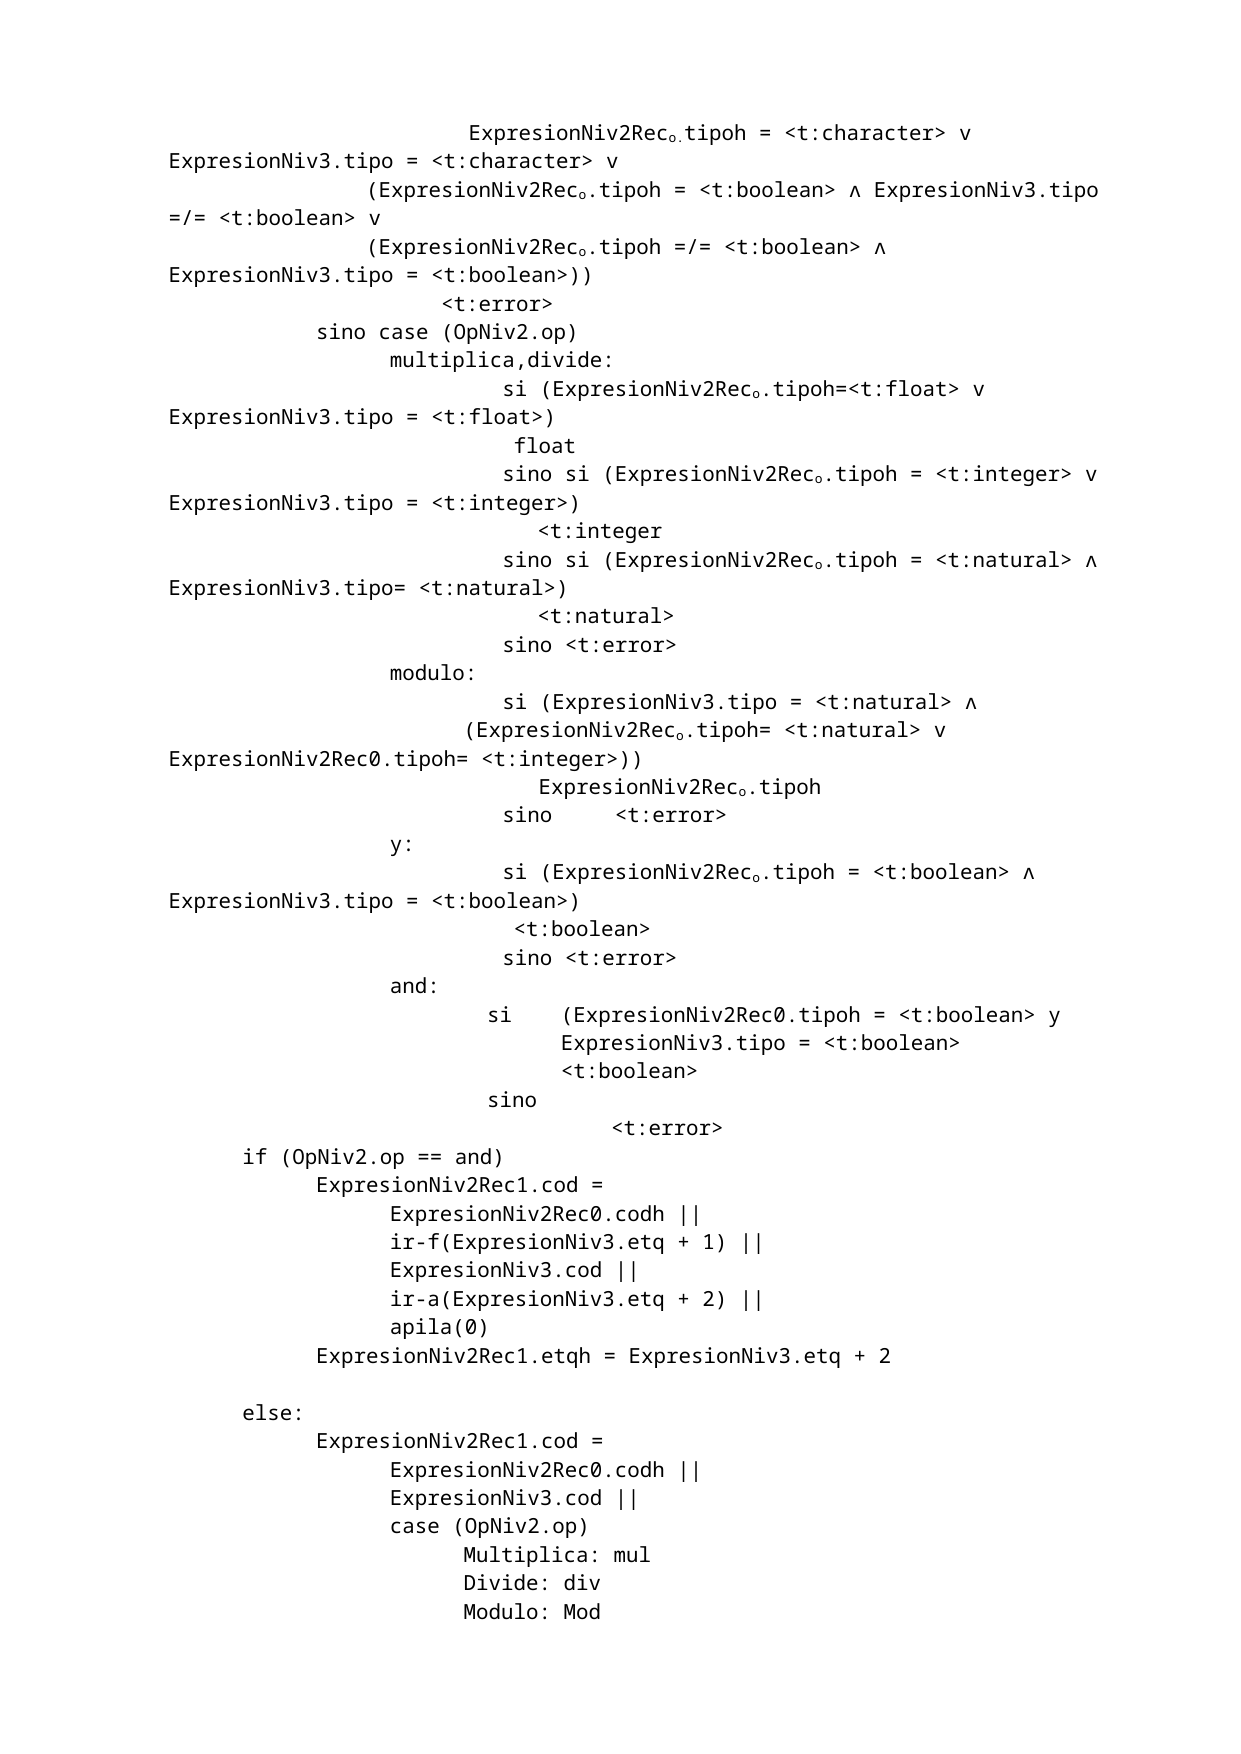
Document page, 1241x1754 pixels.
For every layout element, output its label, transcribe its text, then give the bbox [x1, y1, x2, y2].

text Divide: div [168, 1568, 1122, 1597]
text case (OpNiv2.op) [168, 1512, 1122, 1540]
text si (ExpresionNiv3.tipo = <t:natural> ᴧ [168, 687, 1122, 715]
text sino si (ExpresionNiv2Reco.tipoh = <t:integer> v ExpresionNiv3.tipo = <t:integer>) [168, 459, 1122, 516]
text si (ExpresionNiv2Reco.tipoh = <t:boolean> ᴧ ExpresionNiv3.tipo = <t:boolean>) [168, 857, 1122, 914]
text <t:natural> [168, 602, 1122, 630]
text ExpresionNiv2Rec1.cod = [168, 1170, 1122, 1199]
text modulo: [168, 658, 1122, 687]
text (ExpresionNiv2Reco.tipoh =/= <t:boolean> ᴧ ExpresionNiv3.tipo = <t:boolean>)) [168, 232, 1122, 289]
text <t:boolean> [118, 1057, 1122, 1085]
text Modulo: Mod [168, 1597, 1122, 1625]
text si (ExpresionNiv2Reco.tipoh=<t:float> v ExpresionNiv3.tipo = <t:float>) [168, 374, 1122, 431]
text ExpresionNiv2Rec1.cod = [168, 1426, 1122, 1455]
text else: [168, 1398, 1122, 1426]
text sino case (OpNiv2.op) [168, 317, 1122, 346]
text (ExpresionNiv2Reco.tipoh= <t:natural> v ExpresionNiv2Rec0.tipoh= <t:integer>)) [168, 715, 1122, 772]
text sino <t:error> [168, 943, 1122, 971]
text si (ExpresionNiv2Rec0.tipoh = <t:boolean> y [118, 1000, 1122, 1028]
text multiplica,divide: [168, 346, 1122, 374]
text Multiplica: mul [168, 1540, 1122, 1568]
text ExpresionNiv3.cod || [168, 1256, 1122, 1284]
text if (OpNiv2.op == and) [168, 1142, 1122, 1170]
text apila(0) [168, 1312, 1122, 1341]
text sino [118, 1085, 1122, 1113]
text ExpresionNiv2Reco.tipoh [168, 772, 1122, 801]
text ExpresionNiv2Rec1.etqh = ExpresionNiv3.etq + 2 [168, 1341, 1122, 1369]
text y: [168, 829, 1122, 857]
text ExpresionNiv3.tipo = <t:boolean> [118, 1028, 1122, 1057]
text <t:error> [168, 1113, 1122, 1142]
text ExpresionNiv2Rec0.codh || [168, 1455, 1122, 1483]
text sino si (ExpresionNiv2Reco.tipoh = <t:natural> ᴧ ExpresionNiv3.tipo= <t:natural>) [168, 545, 1122, 602]
text and: [168, 971, 1122, 1000]
text sino <t:error> [168, 630, 1122, 658]
text <t:boolean> [168, 914, 1122, 943]
text ExpresionNiv2Reco.tipoh = <t:character> v ExpresionNiv3.tipo = <t:character> v [168, 118, 1122, 175]
text ir-f(ExpresionNiv3.etq + 1) || [168, 1227, 1122, 1256]
text (ExpresionNiv2Reco.tipoh = <t:boolean> ᴧ ExpresionNiv3.tipo =/= <t:boolean> v [168, 175, 1122, 232]
text <t:integer [168, 516, 1122, 545]
text <t:error> [168, 289, 1122, 317]
text float [168, 431, 1122, 459]
text ExpresionNiv2Rec0.codh || [168, 1199, 1122, 1227]
text sino <t:error> [168, 801, 1122, 829]
text ExpresionNiv3.cod || [168, 1483, 1122, 1512]
text ir-a(ExpresionNiv3.etq + 2) || [168, 1284, 1122, 1312]
